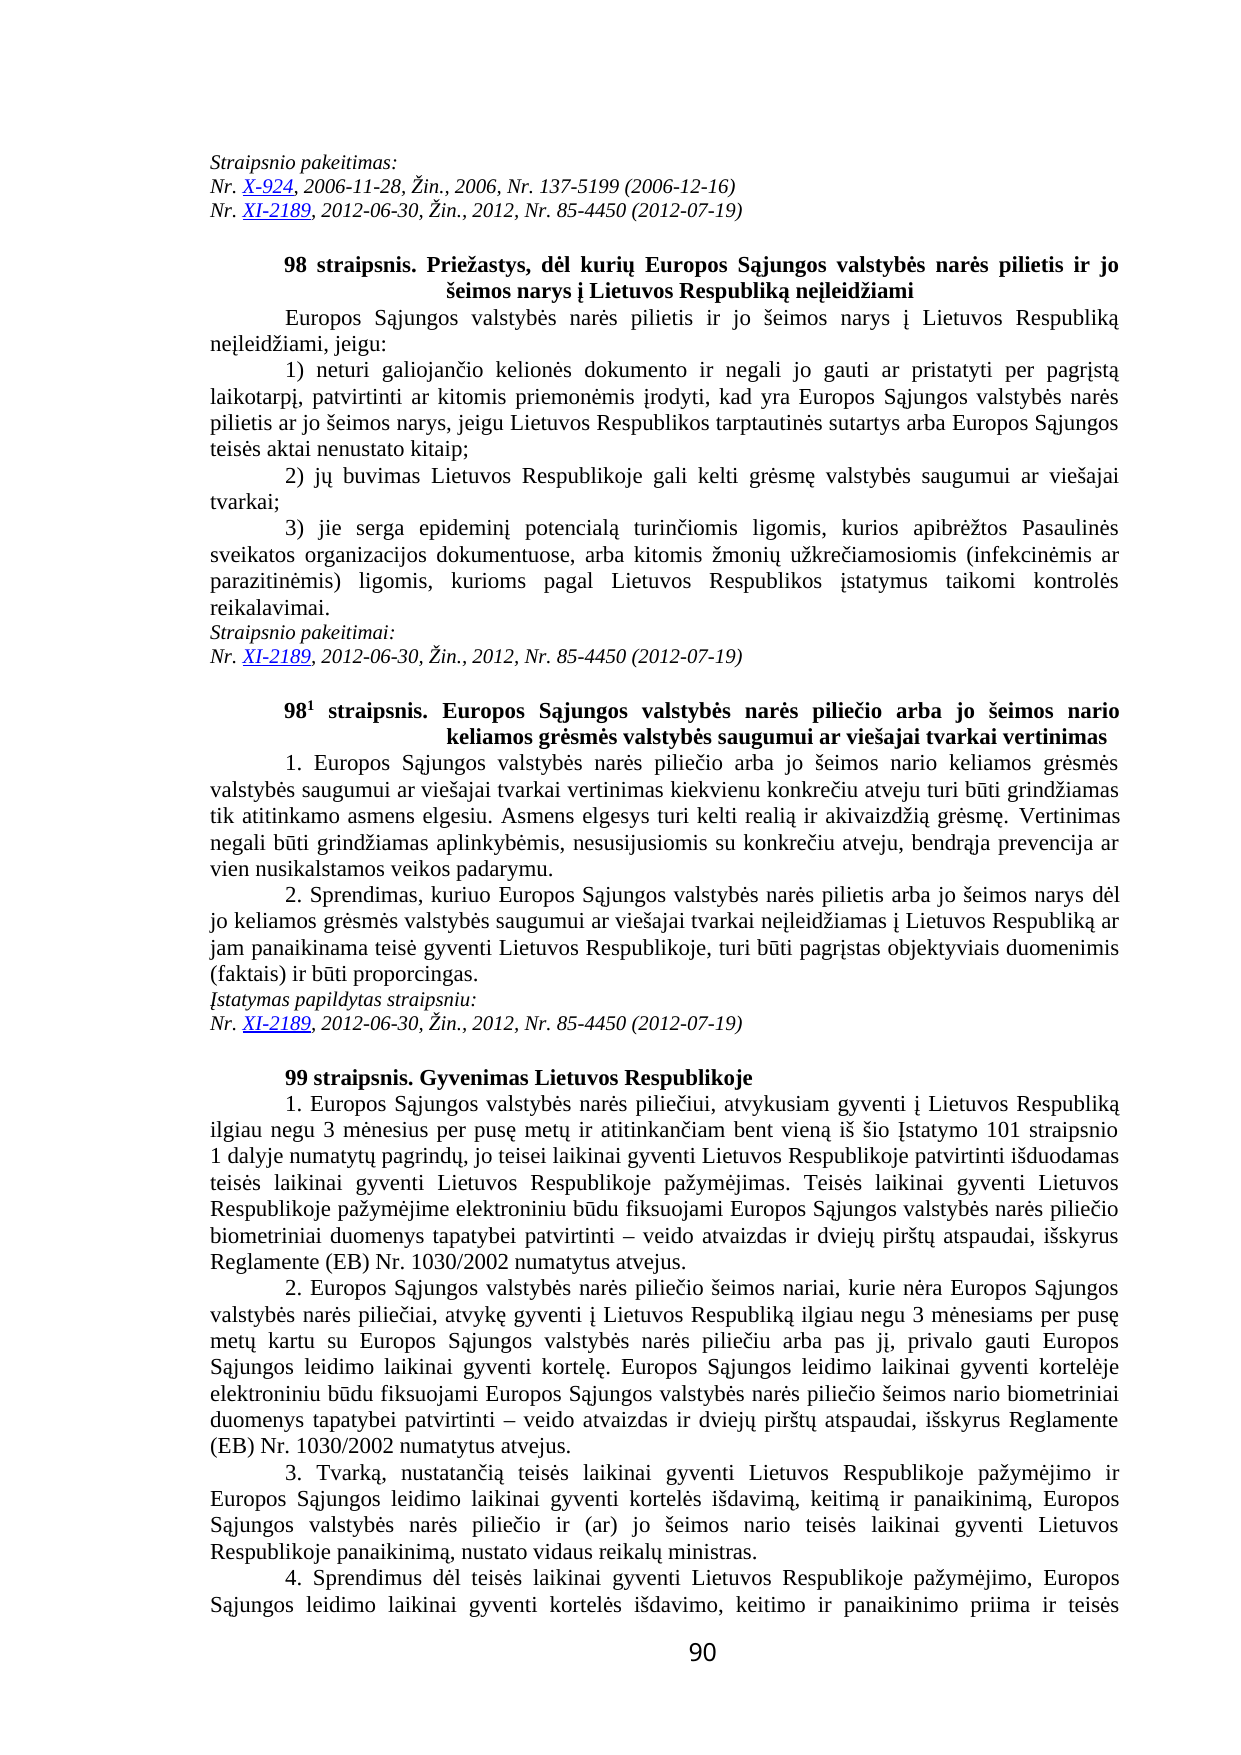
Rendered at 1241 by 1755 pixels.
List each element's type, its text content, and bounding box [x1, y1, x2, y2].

text 1) neturi galiojančio kelionės dokumento ir negali jo gauti ar pristatyti per pagrįstą laikotarpį, patvirtinti ar kitomis priemonėmis įrodyti, kad yra Europos Sąjungos valstybės narės pilietis ar jo šeimos narys, jeigu Lietuvos Respublikos tarptautinės sutartys arba Europos Sąjungos teisės aktai nenustato kitaip; [210, 356, 1120, 462]
text Straipsnio pakeitimas: [210, 150, 1120, 174]
text 3. Tvarką, nustatančią teisės laikinai gyventi Lietuvos Respublikoje pažymėjimo ir Europos Sąjungos leidimo laikinai gyventi kortelės išdavimą, keitimą ir panaikinimą, Europos Sąjungos valstybės narės piliečio ir (ar) jo šeimos nario teisės laikinai gyventi Lietuvos Respublikoje panaikinimą, nustato vidaus reikalų ministras. [210, 1459, 1120, 1564]
text 98 straipsnis. Priežastys, dėl kurių Europos Sąjungos valstybės narės pilietis ir jo šeimos narys į Lietuvos Respubliką neįleidžiami [284, 251, 1120, 304]
text Įstatymas papildytas straipsniu: [210, 987, 1120, 1011]
text 2. Sprendimas, kuriuo Europos Sąjungos valstybės narės pilietis arba jo šeimos narys dėl jo keliamos grėsmės valstybės saugumui ar viešajai tvarkai neįleidžiamas į Lietuvos Respubliką ar jam panaikinama teisė gyventi Lietuvos Respublikoje, turi būti pagrįstas objektyviais duomenimis (faktais) ir būti proporcingas. [210, 881, 1120, 987]
text 99 straipsnis. Gyvenimas Lietuvos Respublikoje [210, 1063, 1120, 1090]
text 1. Europos Sąjungos valstybės narės piliečio arba jo šeimos nario keliamos grėsmės valstybės saugumui ar viešajai tvarkai vertinimas kiekvienu konkrečiu atveju turi būti grindžiamas tik atitinkamo asmens elgesiu. Asmens elgesys turi kelti realią ir akivaizdžią grėsmę. Vertinimas negali būti grindžiamas aplinkybėmis, nesusijusiomis su konkrečiu atveju, bendrąja prevencija ar vien nusikalstamos veikos padarymu. [210, 749, 1120, 881]
text 1. Europos Sąjungos valstybės narės piliečiui, atvykusiam gyventi į Lietuvos Respubliką ilgiau negu 3 mėnesius per pusę metų ir atitinkančiam bent vieną iš šio Įstatymo 101 straipsnio 1 dalyje numatytų pagrindų, jo teisei laikinai gyventi Lietuvos Respublikoje patvirtinti išduodamas teisės laikinai gyventi Lietuvos Respublikoje pažymėjimas. Teisės laikinai gyventi Lietuvos Respublikoje pažymėjime elektroniniu būdu fiksuojami Europos Sąjungos valstybės narės piliečio biometriniai duomenys tapatybei patvirtinti – veido atvaizdas ir dviejų pirštų atspaudai, išskyrus Reglamente (EB) Nr. 1030/2002 numatytus atvejus. [210, 1090, 1120, 1274]
text Nr. XI-2189, 2012-06-30, Žin., 2012, Nr. 85-4450 (2012-07-19) [210, 198, 1120, 222]
text Nr. XI-2189, 2012-06-30, Žin., 2012, Nr. 85-4450 (2012-07-19) [210, 644, 1120, 668]
text 3) jie serga epideminį potencialą turinčiomis ligomis, kurios apibrėžtos Pasaulinės sveikatos organizacijos dokumentuose, arba kitomis žmonių užkrečiamosiomis (infekcinėmis ar parazitinėmis) ligomis, kurioms pagal Lietuvos Respublikos įstatymus taikomi kontrolės reikalavimai. [210, 514, 1120, 620]
text 2) jų buvimas Lietuvos Respublikoje gali kelti grėsmę valstybės saugumui ar viešajai tvarkai; [210, 462, 1120, 514]
text Nr. X-924, 2006-11-28, Žin., 2006, Nr. 137-5199 (2006-12-16) [210, 174, 1120, 198]
text Europos Sąjungos valstybės narės pilietis ir jo šeimos narys į Lietuvos Respubliką neįleidžiami, jeigu: [210, 304, 1120, 356]
text Straipsnio pakeitimai: [210, 620, 1120, 644]
text 4. Sprendimus dėl teisės laikinai gyventi Lietuvos Respublikoje pažymėjimo, Europos Sąjungos leidimo laikinai gyventi kortelės išdavimo, keitimo ir panaikinimo priima ir teisės [210, 1564, 1120, 1617]
text Nr. XI-2189, 2012-06-30, Žin., 2012, Nr. 85-4450 (2012-07-19) [210, 1011, 1120, 1035]
text 2. Europos Sąjungos valstybės narės piliečio šeimos nariai, kurie nėra Europos Sąjungos valstybės narės piliečiai, atvykę gyventi į Lietuvos Respubliką ilgiau negu 3 mėnesiams per pusę metų kartu su Europos Sąjungos valstybės narės piliečiu arba pas jį, privalo gauti Europos Sąjungos leidimo laikinai gyventi kortelę. Europos Sąjungos leidimo laikinai gyventi kortelėje elektroniniu būdu fiksuojami Europos Sąjungos valstybės narės piliečio šeimos nario biometriniai duomenys tapatybei patvirtinti – veido atvaizdas ir dviejų pirštų atspaudai, išskyrus Reglamente (EB) Nr. 1030/2002 numatytus atvejus. [210, 1274, 1120, 1459]
text 981 straipsnis. Europos Sąjungos valstybės narės piliečio arba jo šeimos nario keliamos grėsmės valstybės saugumui ar viešajai tvarkai vertinimas [284, 697, 1120, 749]
